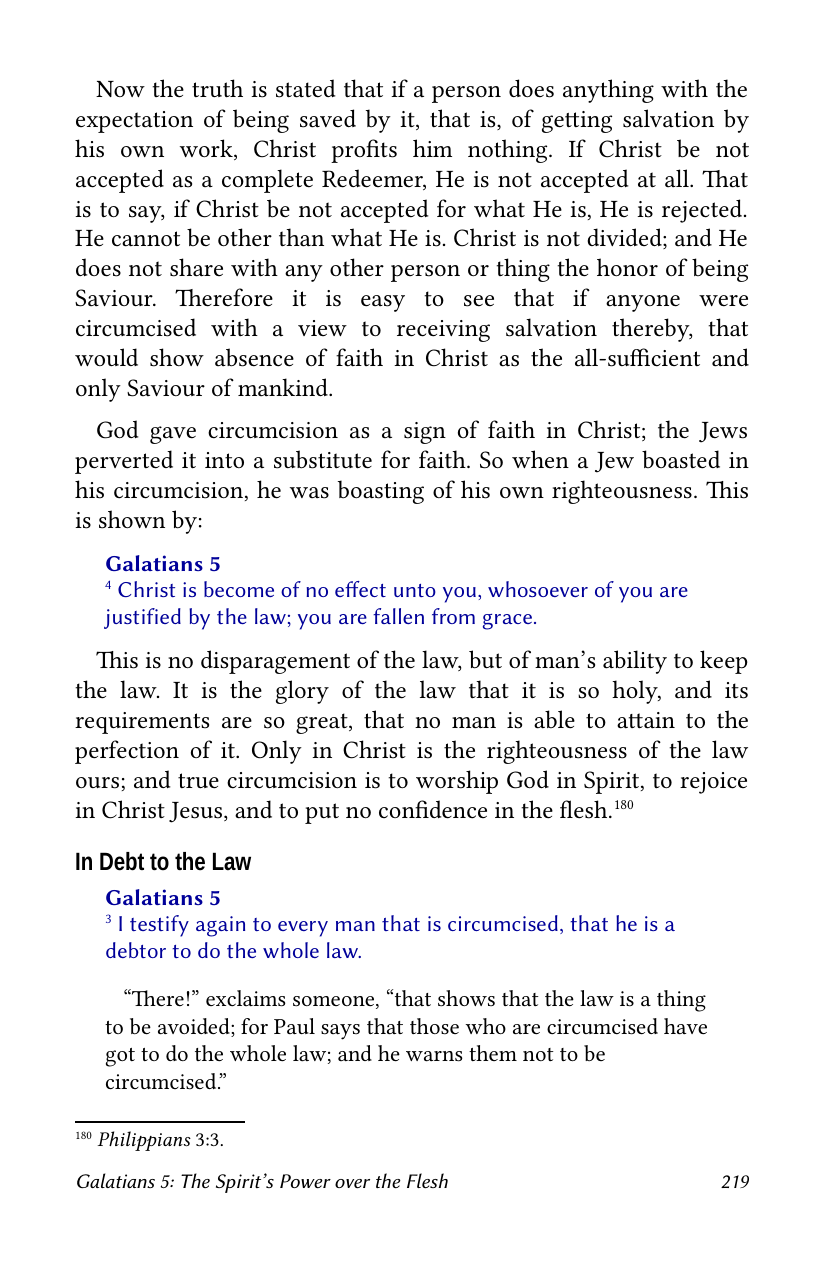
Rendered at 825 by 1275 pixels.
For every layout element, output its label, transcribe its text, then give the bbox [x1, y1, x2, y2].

text 3 I testify again to every man that is circumcised, that he is a debtor to do the whole law. [105, 911, 720, 964]
text 4 Christ is become of no effect unto you, whosoever of you are justified by the law; you are fallen from grace. [105, 577, 720, 630]
text This is no disparagement of the law, but of man’s ability to keep the law. It is the glory of the law that it is so holy, and its requirements are so great, that no man is able to attain to the perfection of it. Only in Christ is the righteousness of the law ours; and true circumcision is to worship God in Spirit, to rejoice in Christ Jesus, and to put no confidence in the flesh. [75, 646, 750, 824]
text Now the truth is stated that if a person does anything with the expectation of being saved by it, that is, of getting salvation by his own work, Christ profits him nothing. If Christ be not accepted as a complete Redeemer, He is not accepted at all. That is to say, if Christ be not accepted for what He is, He is rejected. He cannot be other than what He is. Christ is not divided; and He does not share with any other person or thing the honor of being Saviour. Therefore it is easy to see that if anyone were circumcised with a view to receiving salvation thereby, that would show absence of faith in Christ as the all-sufficient and only Saviour of mankind. [75, 75, 750, 402]
text God gave circumcision as a sign of faith in Christ; the Jews perverted it into a substitute for faith. So when a Jew boasted in his circumcision, he was boasting of his own righteousness. This is shown by: [75, 416, 750, 534]
text Philippians 3:3. [75, 1128, 750, 1152]
text Galatians 5 [105, 551, 750, 577]
text “There!” exclaims someone, “that shows that the law is a thing to be avoided; for Paul says that those who are circumcised have got to do the whole law; and he warns them not to be circumcised.” [105, 986, 720, 1095]
text Galatians 5 [105, 884, 750, 911]
subtitle In Debt to the Law [75, 847, 750, 876]
